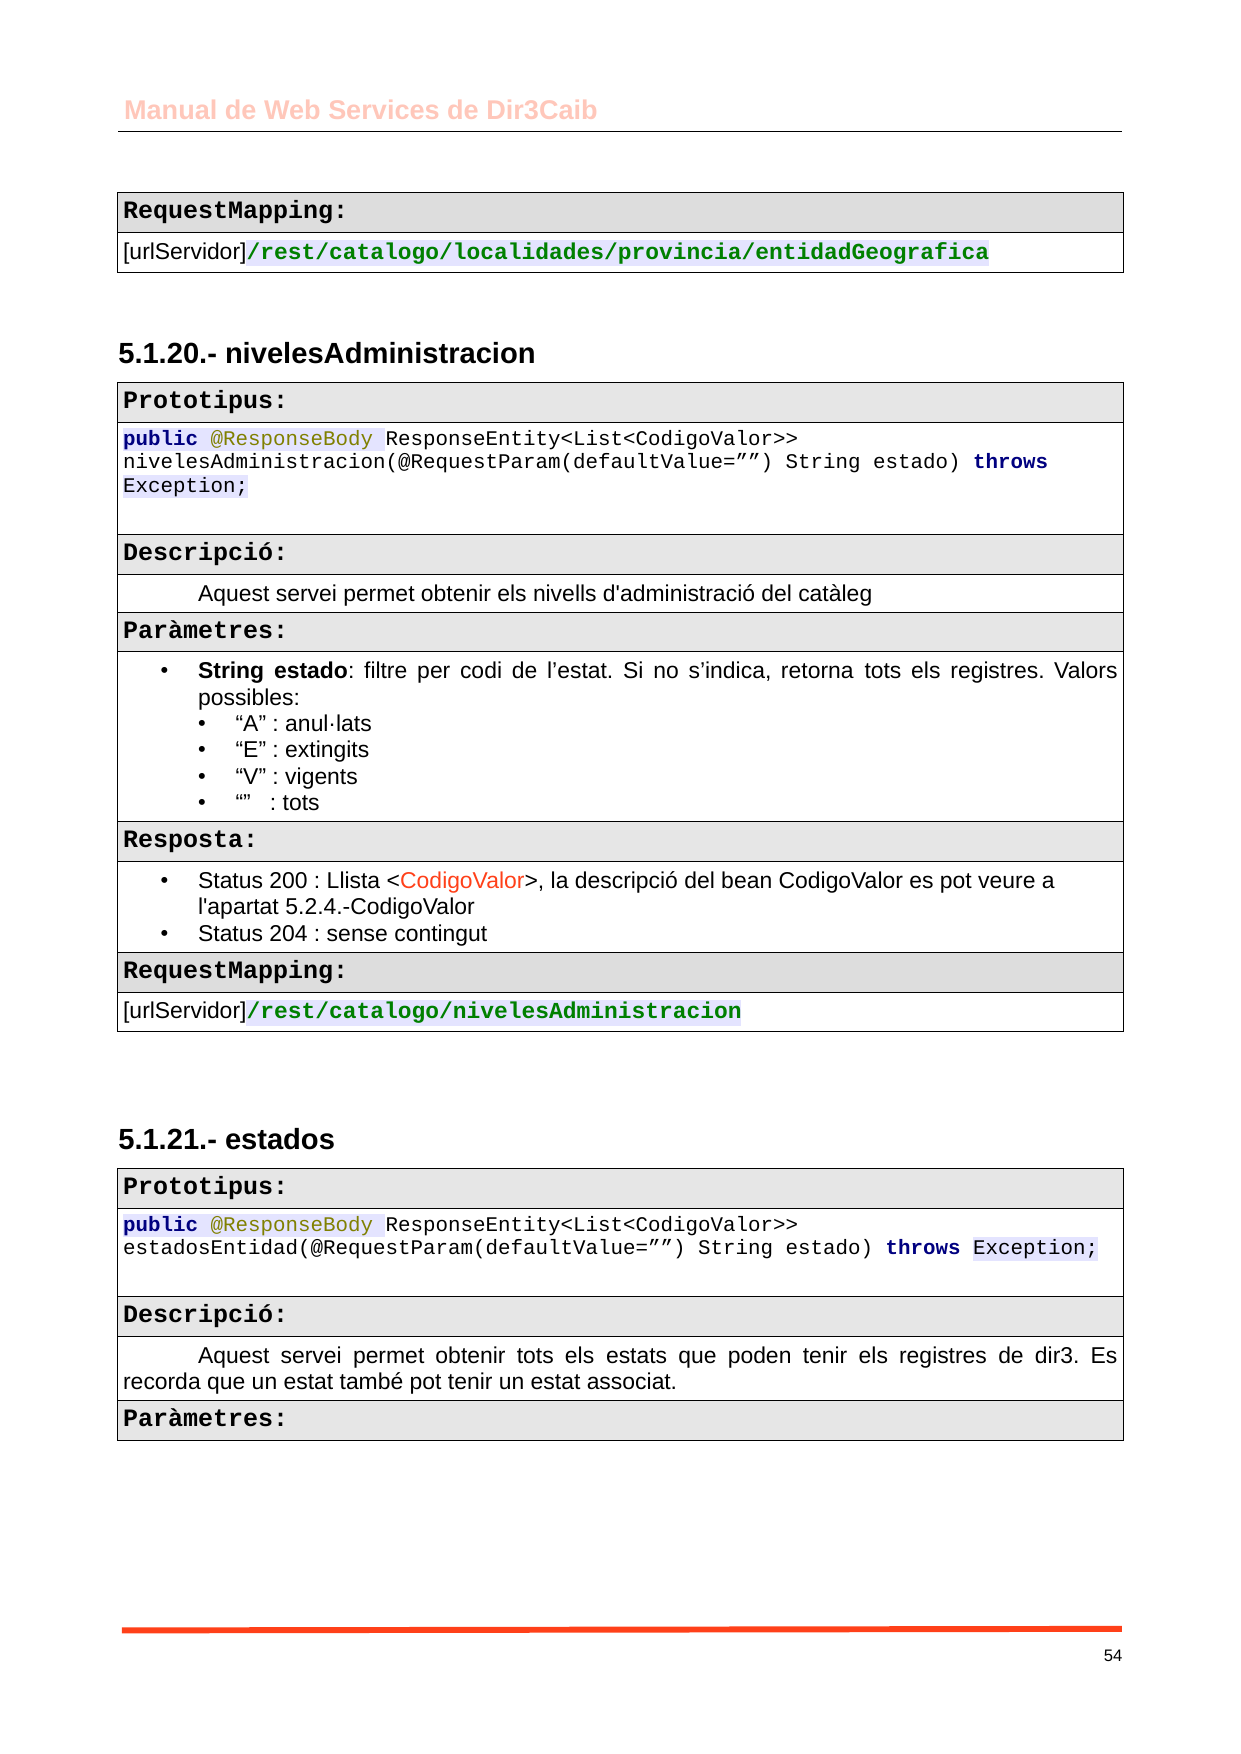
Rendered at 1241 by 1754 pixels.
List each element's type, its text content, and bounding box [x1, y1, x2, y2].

table_cell Descripció: [118, 1297, 1123, 1336]
table_cell RequestMapping: [118, 953, 1123, 992]
subtitle estados [118, 1122, 1122, 1155]
table_header Prototipus: [118, 383, 1123, 422]
table_cell Aquest servei permet obtenir tots els estats que poden tenir els registres de dir3. Es recorda que un estat també pot tenir un estat associat. [118, 1337, 1123, 1400]
table_cell [urlServidor]/rest/catalogo/nivelesAdministracion [118, 993, 1123, 1031]
table_cell Aquest servei permet obtenir els nivells d'administració del catàleg [118, 575, 1123, 612]
table_cell Status 200 : Llista <CodigoValor>, la descripció del bean CodigoValor es pot veure a l'apartat 5.2.4.-CodigoValor Status 204 : sense contingut [118, 862, 1123, 952]
table_cell [urlServidor]/rest/catalogo/localidades/provincia/entidadGeografica [118, 233, 1123, 272]
table_header Prototipus: [118, 1169, 1123, 1208]
table_cell Paràmetres: [118, 613, 1123, 651]
table_cell String estado: filtre per codi de l’estat. Si no s’indica, retorna tots els registres. Valors possibles: “A” : anul·lats “E” : extingits “V” : vigents “” : tots [118, 652, 1123, 821]
table_cell RequestMapping: [118, 193, 1123, 232]
table_cell Paràmetres: [118, 1401, 1123, 1440]
subtitle nivelesAdministracion [118, 336, 1122, 369]
table_cell public @ResponseBody ResponseEntity<List<CodigoValor>> estadosEntidad(@RequestParam(defaultValue=””) String estado) throws Exception; [118, 1209, 1123, 1296]
table_cell public @ResponseBody ResponseEntity<List<CodigoValor>> nivelesAdministracion(@RequestParam(defaultValue=””) String estado) throws Exception; [118, 423, 1123, 534]
table_cell Resposta: [118, 822, 1123, 861]
table_cell Descripció: [118, 535, 1123, 574]
